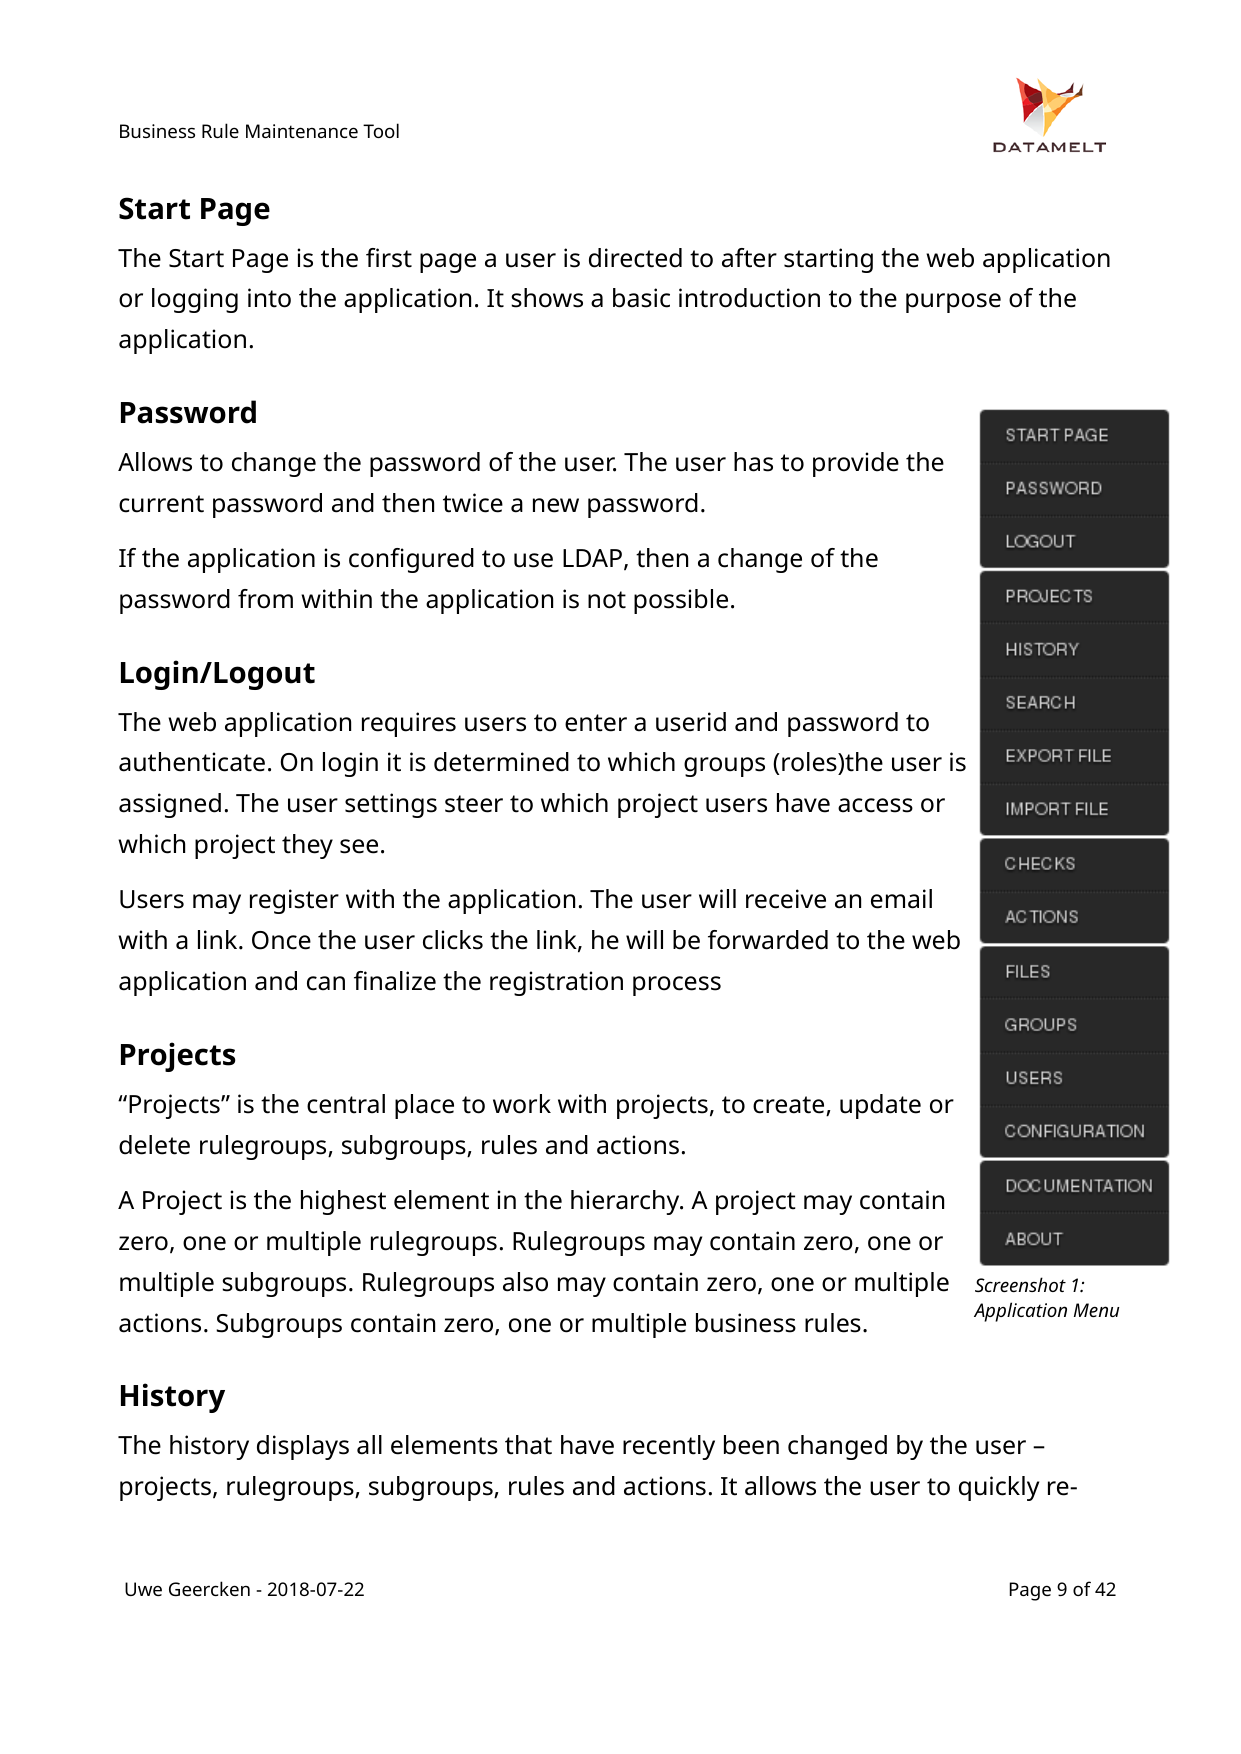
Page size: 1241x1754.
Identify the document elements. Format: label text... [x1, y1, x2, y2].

subtitle History [118, 1375, 1122, 1415]
text The history displays all elements that have recently been changed by the user – projects, rulegroups, subgroups, rules and actions. It allows the user to quickly re- [118, 1428, 1122, 1503]
text Allows to change the password of the user. The user has to provide the current password and then twice a new password. [118, 444, 974, 519]
subtitle Password [118, 392, 1173, 432]
text A Project is the highest element in the hierarchy. A project may contain zero, one or multiple rulegroups. Rulegroups may contain zero, one or multiple subgroups. Rulegroups also may contain zero, one or multiple actions. Subgroups contain zero, one or multiple business rules. [118, 1183, 1122, 1339]
picture [992, 69, 1107, 160]
subtitle Login/Logout [118, 652, 974, 692]
subtitle Start Page [118, 188, 1122, 228]
text Screenshot 1: Application Menu [974, 1272, 1173, 1323]
text The web application requires users to enter a userid and password to authenticate. On login it is determined to which groups (roles)the user is assigned. The user settings steer to which project users have access or which project they see. [118, 704, 974, 861]
picture [974, 407, 1173, 1272]
text If the application is configured to use LDAP, then a change of the password from within the application is not possible. [118, 541, 974, 616]
text Users may register with the application. The user will receive an email with a link. Once the user clicks the link, he will be forwarded to the web application and can finalize the registration process [118, 882, 974, 998]
text “Projects” is the central place to work with projects, to create, update or delete rulegroups, subgroups, rules and actions. [118, 1086, 974, 1161]
subtitle Projects [118, 1034, 974, 1074]
text The Start Page is the first page a user is directed to after starting the web application or logging into the application. It shows a basic introduction to the purpose of the application. [118, 240, 1122, 356]
